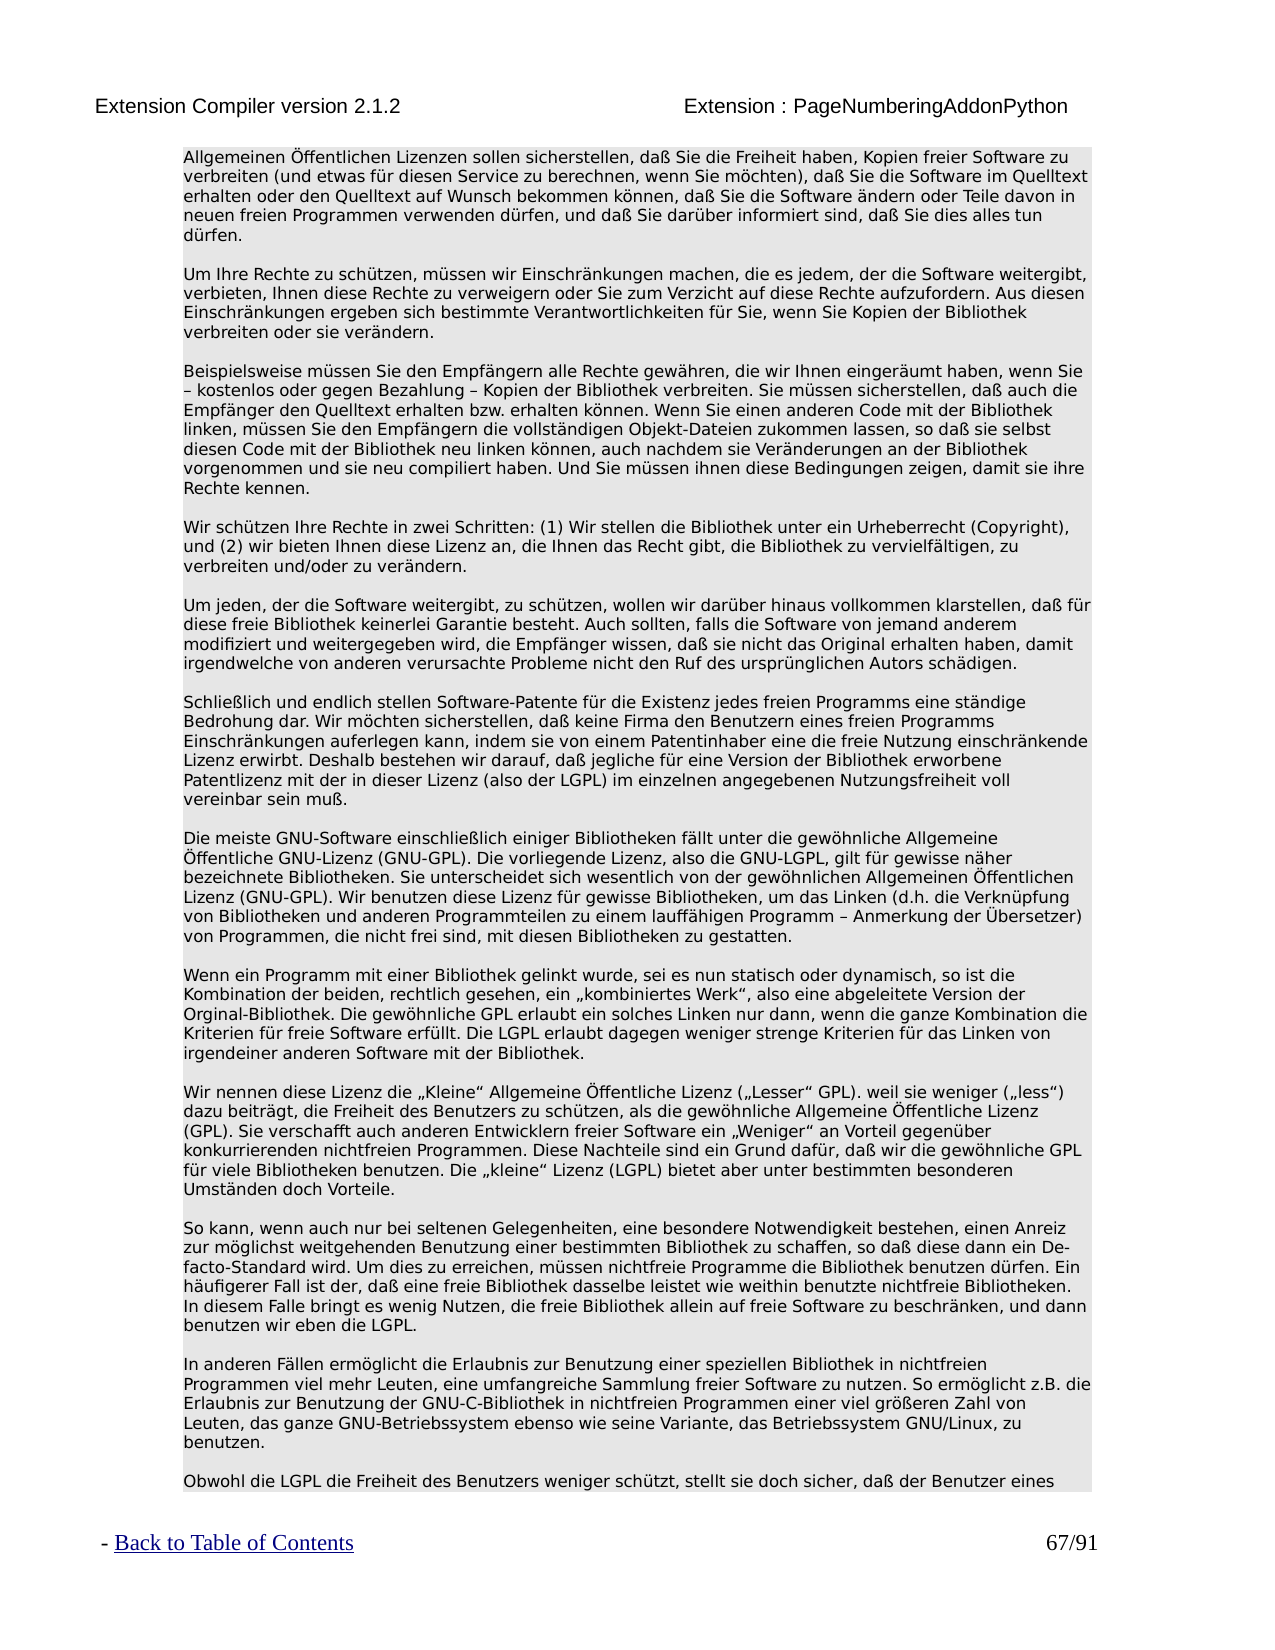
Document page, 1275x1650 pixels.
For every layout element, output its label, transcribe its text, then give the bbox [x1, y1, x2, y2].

text So kann, wenn auch nur bei seltenen Gelegenheiten, eine besondere Notwendigkeit bestehen, einen Anreiz zur möglichst weitgehenden Benutzung einer bestimmten Bibliothek zu schaffen, so daß diese dann ein De-facto-Standard wird. Um dies zu erreichen, müssen nichtfreie Programme die Bibliothek benutzen dürfen. Ein häufigerer Fall ist der, daß eine freie Bibliothek dasselbe leistet wie weithin benutzte nichtfreie Bibliotheken. In diesem Falle bringt es wenig Nutzen, die freie Bibliothek allein auf freie Software zu beschränken, und dann benutzen wir eben die LGPL. [183, 1219, 1092, 1336]
text In anderen Fällen ermöglicht die Erlaubnis zur Benutzung einer speziellen Bibliothek in nichtfreien Programmen viel mehr Leuten, eine umfangreiche Sammlung freier Software zu nutzen. So ermöglicht z.B. die Erlaubnis zur Benutzung der GNU-C-Bibliothek in nichtfreien Programmen einer viel größeren Zahl von Leuten, das ganze GNU-Betriebssystem ebenso wie seine Variante, das Betriebssystem GNU/Linux, zu benutzen. [183, 1355, 1092, 1453]
text Die meiste GNU-Software einschließlich einiger Bibliotheken fällt unter die gewöhnliche Allgemeine Öffentliche GNU-Lizenz (GNU-GPL). Die vorliegende Lizenz, also die GNU-LGPL, gilt für gewisse näher bezeichnete Bibliotheken. Sie unterscheidet sich wesentlich von der gewöhnlichen Allgemeinen Öffentlichen Lizenz (GNU-GPL). Wir benutzen diese Lizenz für gewisse Bibliotheken, um das Linken (d.h. die Verknüpfung von Bibliotheken und anderen Programmteilen zu einem lauffähigen Programm – Anmerkung der Übersetzer) von Programmen, die nicht frei sind, mit diesen Bibliotheken zu gestatten. [183, 829, 1092, 946]
text Wir nennen diese Lizenz die „Kleine“ Allgemeine Öffentliche Lizenz („Lesser“ GPL). weil sie weniger („less“) dazu beiträgt, die Freiheit des Benutzers zu schützen, als die gewöhnliche Allgemeine Öffentliche Lizenz (GPL). Sie verschafft auch anderen Entwicklern freier Software ein „Weniger“ an Vorteil gegenüber konkurrierenden nichtfreien Programmen. Diese Nachteile sind ein Grund dafür, daß wir die gewöhnliche GPL für viele Bibliotheken benutzen. Die „kleine“ Lizenz (LGPL) bietet aber unter bestimmten besonderen Umständen doch Vorteile. [183, 1082, 1092, 1199]
text Beispielsweise müssen Sie den Empfängern alle Rechte gewähren, die wir Ihnen eingeräumt haben, wenn Sie – kostenlos oder gegen Bezahlung – Kopien der Bibliothek verbreiten. Sie müssen sicherstellen, daß auch die Empfänger den Quelltext erhalten bzw. erhalten können. Wenn Sie einen anderen Code mit der Bibliothek linken, müssen Sie den Empfängern die vollständigen Objekt-Dateien zukommen lassen, so daß sie selbst diesen Code mit der Bibliothek neu linken können, auch nachdem sie Veränderungen an der Bibliothek vorgenommen und sie neu compiliert haben. Und Sie müssen ihnen diese Bedingungen zeigen, damit sie ihre Rechte kennen. [183, 362, 1092, 498]
text Wir schützen Ihre Rechte in zwei Schritten: (1) Wir stellen die Bibliothek unter ein Urheberrecht (Copyright), und (2) wir bieten Ihnen diese Lizenz an, die Ihnen das Recht gibt, die Bibliothek zu vervielfältigen, zu verbreiten und/oder zu verändern. [183, 518, 1092, 576]
text Um jeden, der die Software weitergibt, zu schützen, wollen wir darüber hinaus vollkommen klarstellen, daß für diese freie Bibliothek keinerlei Garantie besteht. Auch sollten, falls die Software von jemand anderem modifiziert und weitergegeben wird, die Empfänger wissen, daß sie nicht das Original erhalten haben, damit irgendwelche von anderen verursachte Probleme nicht den Ruf des ursprünglichen Autors schädigen. [183, 596, 1092, 673]
text Schließlich und endlich stellen Software-Patente für die Existenz jedes freien Programms eine ständige Bedrohung dar. Wir möchten sicherstellen, daß keine Firma den Benutzern eines freien Programms Einschränkungen auferlegen kann, indem sie von einem Patentinhaber eine die freie Nutzung einschränkende Lizenz erwirbt. Deshalb bestehen wir darauf, daß jegliche für eine Version der Bibliothek erworbene Patentlizenz mit der in dieser Lizenz (also der LGPL) im einzelnen angegebenen Nutzungsfreiheit voll vereinbar sein muß. [183, 693, 1092, 810]
text Allgemeinen Öffentlichen Lizenzen sollen sicherstellen, daß Sie die Freiheit haben, Kopien freier Software zu verbreiten (und etwas für diesen Service zu berechnen, wenn Sie möchten), daß Sie die Software im Quelltext erhalten oder den Quelltext auf Wunsch bekommen können, daß Sie die Software ändern oder Teile davon in neuen freien Programmen verwenden dürfen, und daß Sie darüber informiert sind, daß Sie dies alles tun dürfen. [183, 147, 1092, 245]
text Um Ihre Rechte zu schützen, müssen wir Einschränkungen machen, die es jedem, der die Software weitergibt, verbieten, Ihnen diese Rechte zu verweigern oder Sie zum Verzicht auf diese Rechte aufzufordern. Aus diesen Einschränkungen ergeben sich bestimmte Verantwortlichkeiten für Sie, wenn Sie Kopien der Bibliothek verbreiten oder sie verändern. [183, 264, 1092, 342]
text Obwohl die LGPL die Freiheit des Benutzers weniger schützt, stellt sie doch sicher, daß der Benutzer eines [183, 1472, 1092, 1492]
text Wenn ein Programm mit einer Bibliothek gelinkt wurde, sei es nun statisch oder dynamisch, so ist die Kombination der beiden, rechtlich gesehen, ein „kombiniertes Werk“, also eine abgeleitete Version der Orginal-Bibliothek. Die gewöhnliche GPL erlaubt ein solches Linken nur dann, wenn die ganze Kombination die Kriterien für freie Software erfüllt. Die LGPL erlaubt dagegen weniger strenge Kriterien für das Linken von irgendeiner anderen Software mit der Bibliothek. [183, 966, 1092, 1063]
